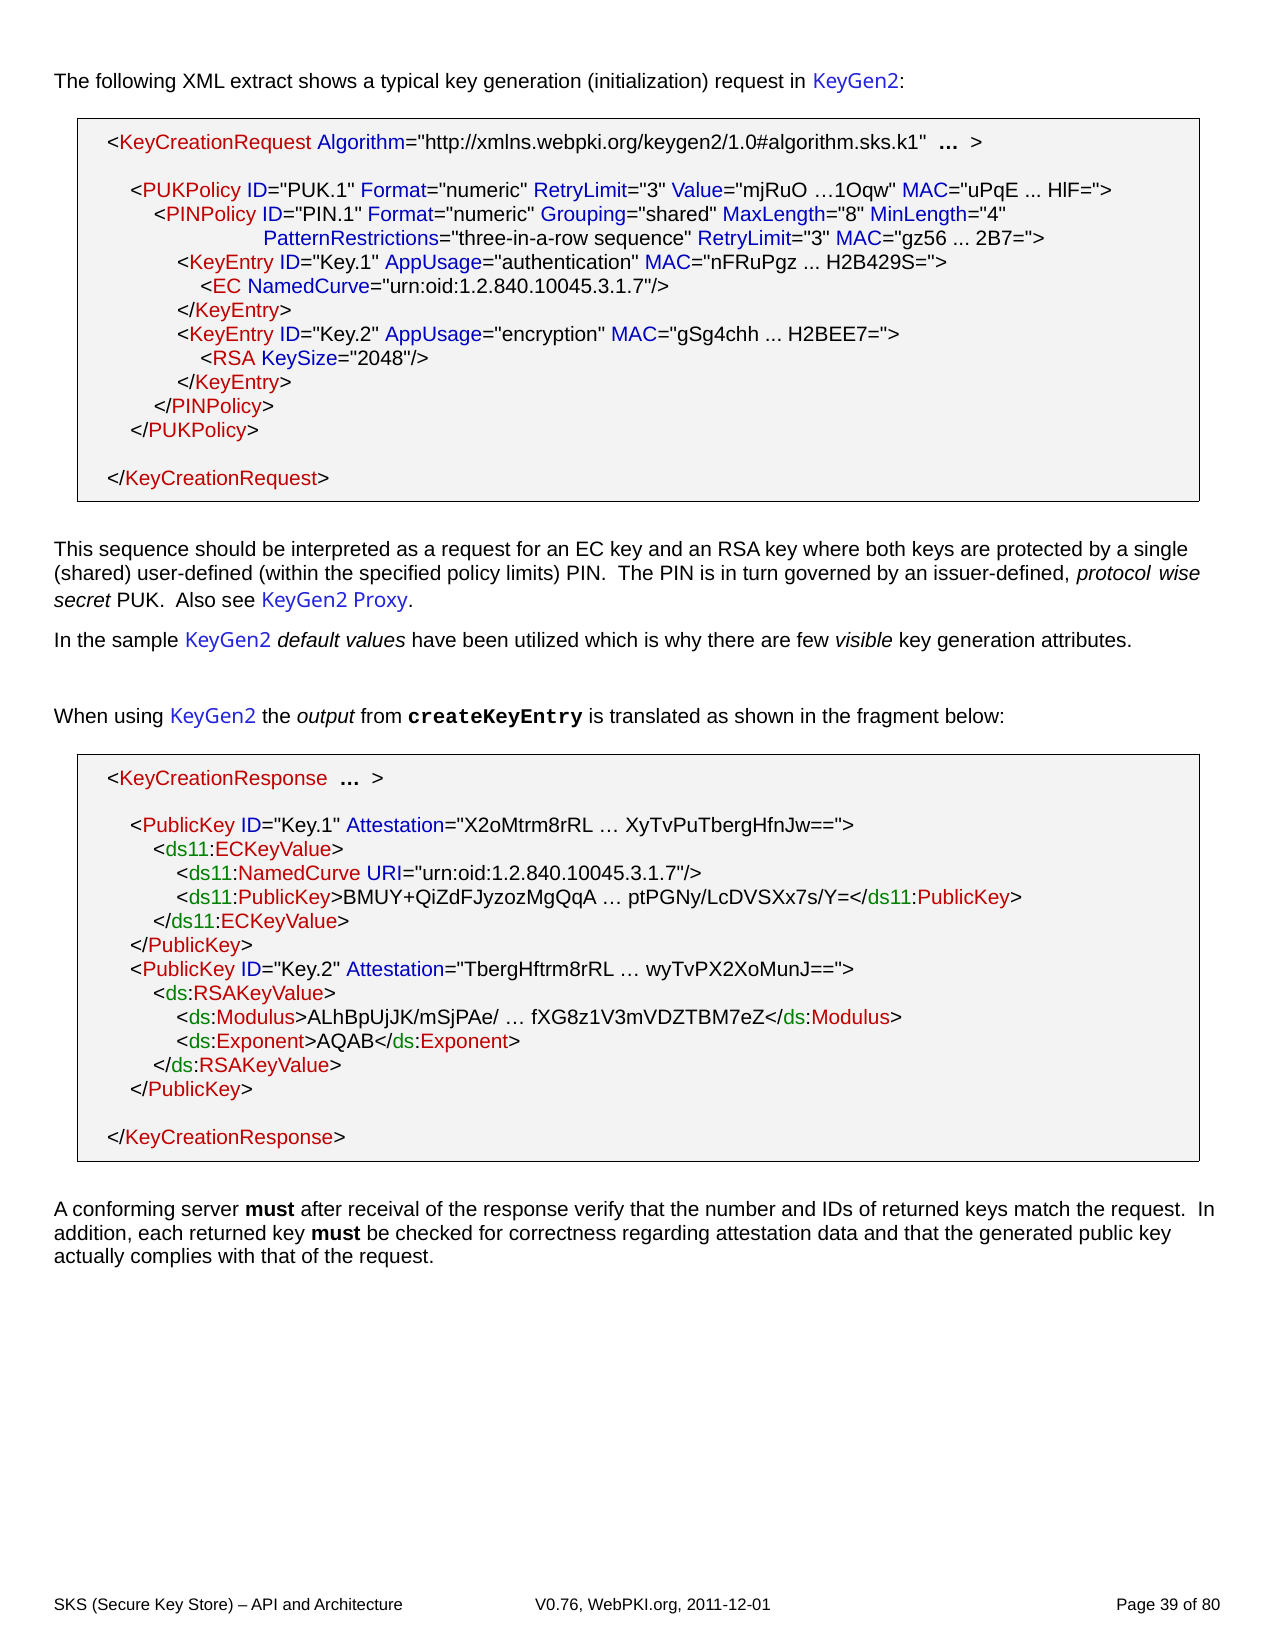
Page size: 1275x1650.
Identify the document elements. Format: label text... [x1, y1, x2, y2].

text When using KeyGen2 the output from createKeyEntry is translated as shown in the fragment below: [54, 701, 1221, 753]
text In the sample KeyGen2 default values have been utilized which is why there are few visible key generation attributes. [54, 625, 1221, 653]
table_header <KeyCreationRequest Algorithm="http://xmlns.webpki.org/keygen2/1.0#algorithm.sks.k1" … > <PUKPolicy ID="PUK.1" Format="numeric" RetryLimit="3" Value="mjRuO …1Oqw" MAC="uPqE ... HlF="> <PINPolicy ID="PIN.1" Format="numeric" Grouping="shared" MaxLength="8" MinLength="4" PatternRestrictions="three-in-a-row sequence" RetryLimit="3" MAC="gz56 ... 2B7="> <KeyEntry ID="Key.1" AppUsage="authentication" MAC="nFRuPgz ... H2B429S="> <EC NamedCurve="urn:oid:1.2.840.10045.3.1.7"/> </KeyEntry> <KeyEntry ID="Key.2" AppUsage="encryption" MAC="gSg4chh ... H2BEE7="> <RSA KeySize="2048"/> </KeyEntry> </PINPolicy> </PUKPolicy> </KeyCreationRequest> [78, 119, 1199, 501]
text The following XML extract shows a typical key generation (initialization) request in KeyGen2: [54, 66, 1221, 118]
text This sequence should be interpreted as a request for an EC key and an RSA key where both keys are protected by a single (shared) user-defined (within the specified policy limits) PIN. The PIN is in turn governed by an issuer-defined, protocol wise secret PUK. Also see KeyGen2 Proxy. [54, 537, 1221, 613]
text A conforming server must after receival of the response verify that the number and IDs of returned keys match the request. In addition, each returned key must be checked for correctness regarding attestation data and that the generated public key actually complies with that of the request. [54, 1196, 1221, 1268]
table_header <KeyCreationResponse … > <PublicKey ID="Key.1" Attestation="X2oMtrm8rRL … XyTvPuTbergHfnJw=="> <ds11:ECKeyValue> <ds11:NamedCurve URI="urn:oid:1.2.840.10045.3.1.7"/> <ds11:PublicKey>BMUY+QiZdFJyzozMgQqA … ptPGNy/LcDVSXx7s/Y=</ds11:PublicKey> </ds11:ECKeyValue> </PublicKey> <PublicKey ID="Key.2" Attestation="TbergHftrm8rRL … wyTvPX2XoMunJ=="> <ds:RSAKeyValue> <ds:Modulus>ALhBpUjJK/mSjPAe/ … fXG8z1V3mVDZTBM7eZ</ds:Modulus> <ds:Exponent>AQAB</ds:Exponent> </ds:RSAKeyValue> </PublicKey> </KeyCreationResponse> [78, 755, 1199, 1161]
